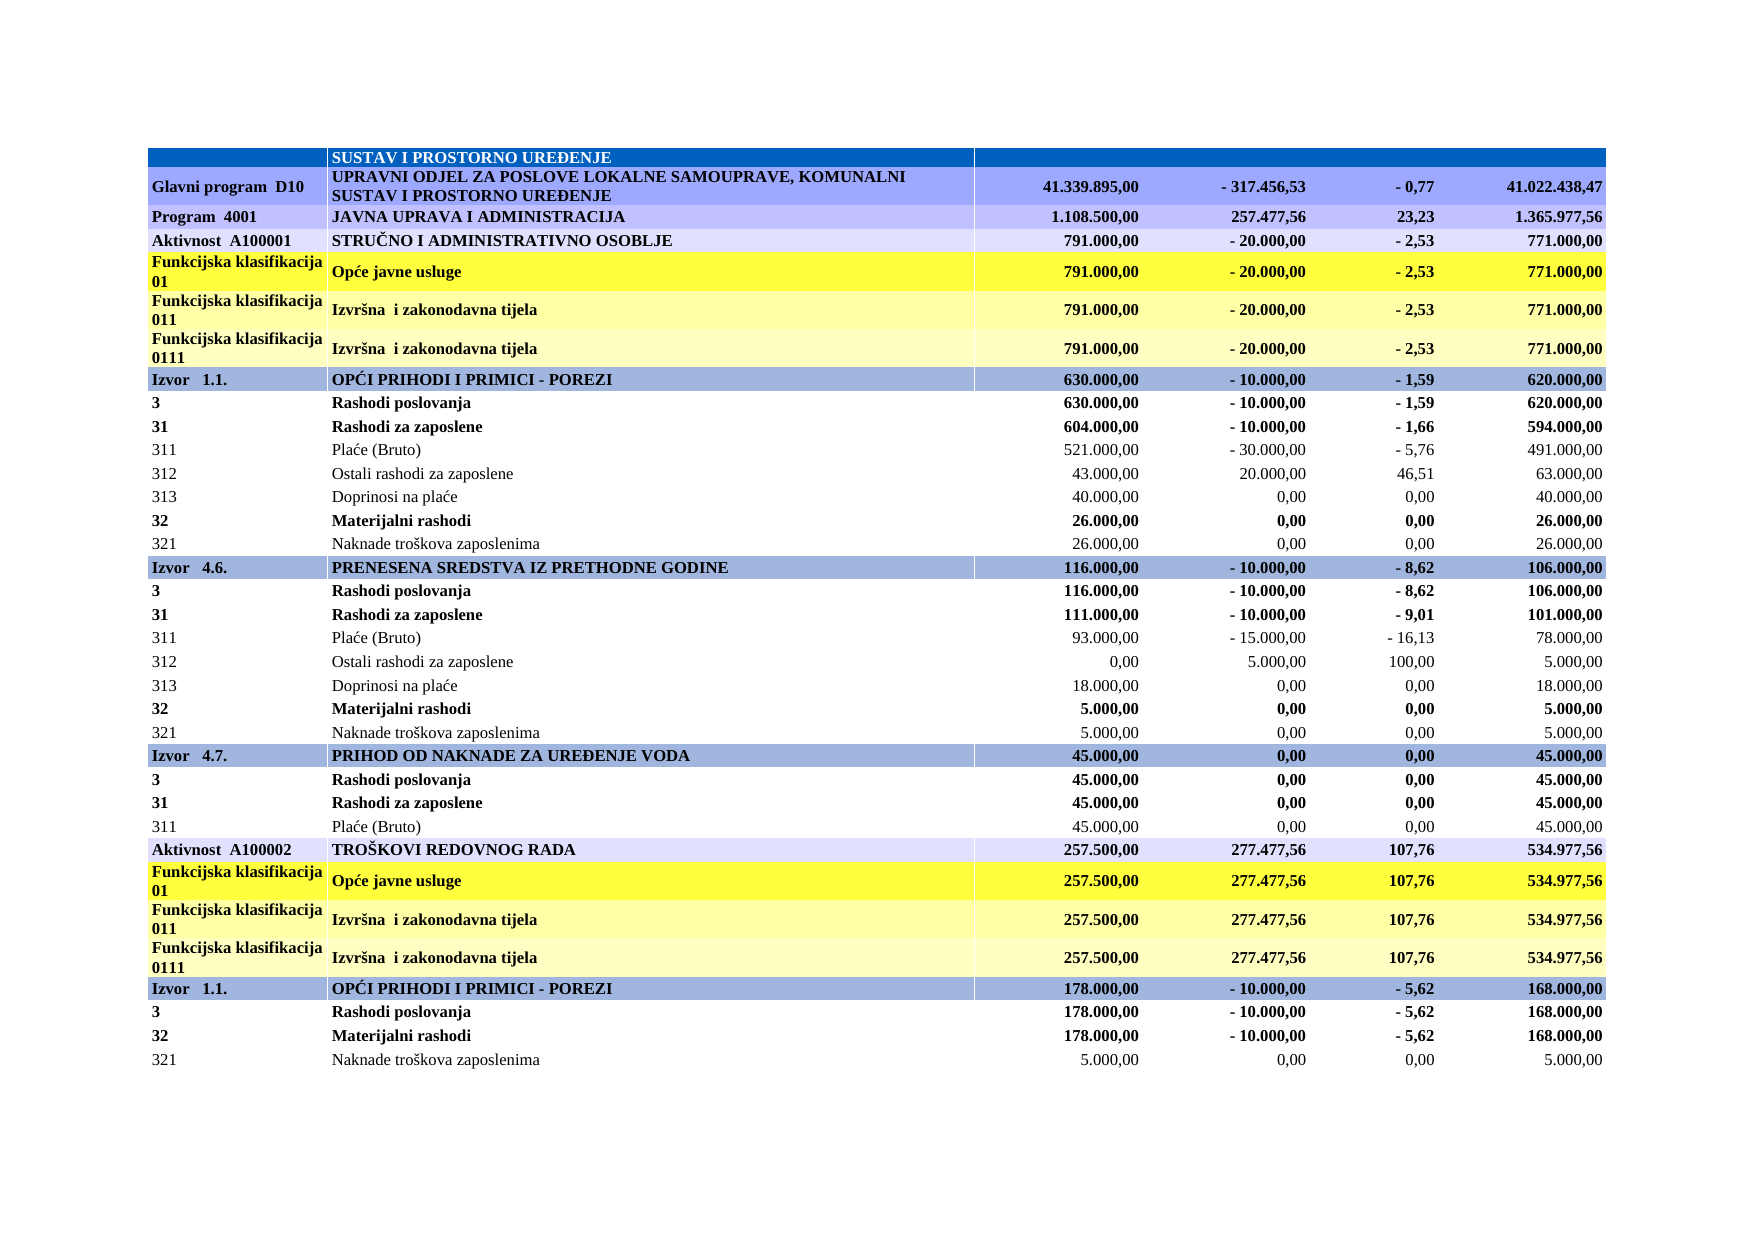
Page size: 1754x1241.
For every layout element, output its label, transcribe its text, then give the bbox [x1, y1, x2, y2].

table_cell 5.000,00 [975, 720, 1143, 744]
table_cell Naknade troškova zaposlenima [328, 1047, 974, 1071]
table_cell Glavni program D10 [148, 167, 327, 205]
table_cell 0,00 [1143, 532, 1310, 556]
table_cell 178.000,00 [975, 1000, 1143, 1024]
table_cell Ostali rashodi za zaposlene [328, 650, 974, 673]
table_cell 0,00 [1310, 815, 1438, 838]
table_cell SUSTAV I PROSTORNO UREĐENJE [328, 148, 974, 167]
table_cell 106.000,00 [1438, 579, 1606, 603]
table_cell - 10.000,00 [1143, 391, 1310, 414]
table_cell 0,00 [1310, 744, 1438, 767]
table_cell 45.000,00 [1438, 744, 1606, 767]
table_cell 106.000,00 [1438, 556, 1606, 579]
table_cell 32 [148, 697, 327, 720]
table_cell Materijalni rashodi [328, 1024, 974, 1047]
table_cell Rashodi za zaposlene [328, 791, 974, 814]
table_cell 178.000,00 [975, 977, 1143, 1000]
table_cell [148, 148, 327, 167]
table_cell 0,00 [1143, 791, 1310, 814]
table_cell 1.365.977,56 [1438, 205, 1606, 229]
table_cell - 1,66 [1310, 414, 1438, 438]
table_cell 0,00 [1310, 791, 1438, 814]
table_cell - 10.000,00 [1143, 579, 1310, 603]
table_cell - 0,77 [1310, 167, 1438, 205]
table_cell [1143, 148, 1310, 167]
table_cell 0,00 [1143, 485, 1310, 508]
table_cell 0,00 [1310, 509, 1438, 532]
table_cell Opće javne usluge [328, 252, 974, 291]
table_cell 63.000,00 [1438, 461, 1606, 485]
table_cell 178.000,00 [975, 1024, 1143, 1047]
table_cell Izvor 1.1. [148, 367, 327, 391]
table_cell Doprinosi na plaće [328, 673, 974, 697]
table_cell 26.000,00 [975, 509, 1143, 532]
table_cell 313 [148, 673, 327, 697]
table_cell 620.000,00 [1438, 367, 1606, 391]
table_cell - 5,76 [1310, 438, 1438, 461]
table_cell Funkcijska klasifikacija 011 [148, 291, 327, 329]
table_cell - 10.000,00 [1143, 414, 1310, 438]
table_cell Izvršna i zakonodavna tijela [328, 329, 974, 367]
table_cell 0,00 [1143, 744, 1310, 767]
table_cell 630.000,00 [975, 391, 1143, 414]
table_cell - 317.456,53 [1143, 167, 1310, 205]
table_cell 43.000,00 [975, 461, 1143, 485]
table_cell 771.000,00 [1438, 229, 1606, 252]
table_cell 0,00 [1310, 673, 1438, 697]
table_cell 312 [148, 461, 327, 485]
table_cell 93.000,00 [975, 626, 1143, 650]
table_cell 5.000,00 [1143, 650, 1310, 673]
table_cell 116.000,00 [975, 579, 1143, 603]
table_cell 771.000,00 [1438, 252, 1606, 291]
table_cell 0,00 [1143, 509, 1310, 532]
table_cell 31 [148, 603, 327, 626]
table_cell - 10.000,00 [1143, 367, 1310, 391]
table_cell 3 [148, 768, 327, 791]
table_cell Funkcijska klasifikacija 0111 [148, 329, 327, 367]
table_cell - 5,62 [1310, 977, 1438, 1000]
table_cell Izvršna i zakonodavna tijela [328, 900, 974, 938]
table_cell 311 [148, 626, 327, 650]
table_cell - 16,13 [1310, 626, 1438, 650]
table_cell - 2,53 [1310, 229, 1438, 252]
table_cell 311 [148, 438, 327, 461]
table_cell 0,00 [1143, 815, 1310, 838]
table_cell 101.000,00 [1438, 603, 1606, 626]
table_cell 3 [148, 579, 327, 603]
table_cell - 10.000,00 [1143, 1024, 1310, 1047]
table_cell - 5,62 [1310, 1024, 1438, 1047]
table_cell 32 [148, 1024, 327, 1047]
table_cell OPĆI PRIHODI I PRIMICI - POREZI [328, 977, 974, 1000]
table_cell 26.000,00 [1438, 532, 1606, 556]
table_cell 257.500,00 [975, 862, 1143, 900]
table_cell - 10.000,00 [1143, 977, 1310, 1000]
table_cell 491.000,00 [1438, 438, 1606, 461]
table_cell Naknade troškova zaposlenima [328, 720, 974, 744]
table_cell Izvor 4.6. [148, 556, 327, 579]
table_cell 277.477,56 [1143, 900, 1310, 938]
table_cell 0,00 [975, 650, 1143, 673]
table_cell 18.000,00 [1438, 673, 1606, 697]
table_cell Izvor 1.1. [148, 977, 327, 1000]
table_cell 107,76 [1310, 900, 1438, 938]
table_cell TROŠKOVI REDOVNOG RADA [328, 838, 974, 862]
table_cell - 9,01 [1310, 603, 1438, 626]
table_cell 107,76 [1310, 938, 1438, 977]
table_cell 45.000,00 [975, 768, 1143, 791]
table_cell 277.477,56 [1143, 938, 1310, 977]
table_cell 5.000,00 [1438, 720, 1606, 744]
table_cell 321 [148, 720, 327, 744]
table_cell 321 [148, 532, 327, 556]
table_cell OPĆI PRIHODI I PRIMICI - POREZI [328, 367, 974, 391]
table_cell 534.977,56 [1438, 938, 1606, 977]
table_cell 0,00 [1310, 720, 1438, 744]
table_cell 630.000,00 [975, 367, 1143, 391]
table_cell 620.000,00 [1438, 391, 1606, 414]
table_cell - 2,53 [1310, 329, 1438, 367]
table_cell 277.477,56 [1143, 838, 1310, 862]
table_cell 0,00 [1143, 697, 1310, 720]
table_cell - 30.000,00 [1143, 438, 1310, 461]
table_cell 3 [148, 391, 327, 414]
table_cell Naknade troškova zaposlenima [328, 532, 974, 556]
table_cell 0,00 [1143, 1047, 1310, 1071]
table_cell 45.000,00 [1438, 815, 1606, 838]
table_cell 0,00 [1143, 720, 1310, 744]
table_cell STRUČNO I ADMINISTRATIVNO OSOBLJE [328, 229, 974, 252]
table_cell 32 [148, 509, 327, 532]
table_cell 534.977,56 [1438, 838, 1606, 862]
table_cell 3 [148, 1000, 327, 1024]
table_cell 26.000,00 [975, 532, 1143, 556]
table_cell 313 [148, 485, 327, 508]
table_cell 311 [148, 815, 327, 838]
table_cell Rashodi za zaposlene [328, 603, 974, 626]
table_cell 277.477,56 [1143, 862, 1310, 900]
table_cell 5.000,00 [1438, 697, 1606, 720]
table_cell 534.977,56 [1438, 862, 1606, 900]
table_cell Doprinosi na plaće [328, 485, 974, 508]
table_cell 107,76 [1310, 862, 1438, 900]
table_cell 31 [148, 414, 327, 438]
table_cell Rashodi poslovanja [328, 391, 974, 414]
table_cell 0,00 [1143, 673, 1310, 697]
table_cell 45.000,00 [975, 791, 1143, 814]
table_cell 594.000,00 [1438, 414, 1606, 438]
table_cell 111.000,00 [975, 603, 1143, 626]
table_cell 604.000,00 [975, 414, 1143, 438]
table_cell 107,76 [1310, 838, 1438, 862]
table_cell 46,51 [1310, 461, 1438, 485]
table_cell 791.000,00 [975, 252, 1143, 291]
table_cell [1438, 148, 1606, 167]
table_cell Izvor 4.7. [148, 744, 327, 767]
table_cell 5.000,00 [1438, 650, 1606, 673]
table_cell 0,00 [1310, 485, 1438, 508]
table_cell Funkcijska klasifikacija 01 [148, 252, 327, 291]
table_cell - 1,59 [1310, 391, 1438, 414]
table_cell 23,23 [1310, 205, 1438, 229]
table_cell 168.000,00 [1438, 1000, 1606, 1024]
table_cell - 1,59 [1310, 367, 1438, 391]
table_cell 321 [148, 1047, 327, 1071]
table_cell 771.000,00 [1438, 291, 1606, 329]
table_cell 0,00 [1310, 697, 1438, 720]
table_cell Rashodi za zaposlene [328, 414, 974, 438]
table_cell 20.000,00 [1143, 461, 1310, 485]
table_cell 40.000,00 [975, 485, 1143, 508]
table_cell 116.000,00 [975, 556, 1143, 579]
table_cell PRENESENA SREDSTVA IZ PRETHODNE GODINE [328, 556, 974, 579]
table_cell 791.000,00 [975, 329, 1143, 367]
table_cell - 10.000,00 [1143, 1000, 1310, 1024]
table_cell 1.108.500,00 [975, 205, 1143, 229]
table_cell 45.000,00 [1438, 791, 1606, 814]
table_cell Program 4001 [148, 205, 327, 229]
table_cell Aktivnost A100002 [148, 838, 327, 862]
table_cell Materijalni rashodi [328, 509, 974, 532]
table_cell Plaće (Bruto) [328, 438, 974, 461]
table_cell - 20.000,00 [1143, 291, 1310, 329]
table_cell 45.000,00 [1438, 768, 1606, 791]
table_cell - 8,62 [1310, 579, 1438, 603]
table_cell Aktivnost A100001 [148, 229, 327, 252]
table_cell 521.000,00 [975, 438, 1143, 461]
table_cell 257.477,56 [1143, 205, 1310, 229]
table_cell 257.500,00 [975, 838, 1143, 862]
table_cell 5.000,00 [975, 1047, 1143, 1071]
table_cell 40.000,00 [1438, 485, 1606, 508]
table_cell 791.000,00 [975, 229, 1143, 252]
table_cell Rashodi poslovanja [328, 579, 974, 603]
table_cell Opće javne usluge [328, 862, 974, 900]
table_cell 0,00 [1143, 768, 1310, 791]
table_cell 312 [148, 650, 327, 673]
table_cell 0,00 [1310, 532, 1438, 556]
table_cell Izvršna i zakonodavna tijela [328, 938, 974, 977]
table_cell 168.000,00 [1438, 1024, 1606, 1047]
table_cell 78.000,00 [1438, 626, 1606, 650]
table_cell - 8,62 [1310, 556, 1438, 579]
table_cell - 20.000,00 [1143, 329, 1310, 367]
table_cell Rashodi poslovanja [328, 768, 974, 791]
table_cell 5.000,00 [1438, 1047, 1606, 1071]
table_cell 41.339.895,00 [975, 167, 1143, 205]
table_cell 100,00 [1310, 650, 1438, 673]
table_cell Funkcijska klasifikacija 0111 [148, 938, 327, 977]
table_cell 45.000,00 [975, 744, 1143, 767]
table_cell Funkcijska klasifikacija 01 [148, 862, 327, 900]
table_cell 45.000,00 [975, 815, 1143, 838]
table_cell 5.000,00 [975, 697, 1143, 720]
table_cell 0,00 [1310, 768, 1438, 791]
table_cell UPRAVNI ODJEL ZA POSLOVE LOKALNE SAMOUPRAVE, KOMUNALNI SUSTAV I PROSTORNO UREĐENJE [328, 167, 974, 205]
table_cell [975, 148, 1143, 167]
table_cell - 2,53 [1310, 291, 1438, 329]
table_cell Izvršna i zakonodavna tijela [328, 291, 974, 329]
table_cell - 15.000,00 [1143, 626, 1310, 650]
table_cell - 2,53 [1310, 252, 1438, 291]
table_cell 771.000,00 [1438, 329, 1606, 367]
table_cell - 10.000,00 [1143, 603, 1310, 626]
table_cell PRIHOD OD NAKNADE ZA UREĐENJE VODA [328, 744, 974, 767]
table_cell 257.500,00 [975, 900, 1143, 938]
table_cell 18.000,00 [975, 673, 1143, 697]
table_cell 257.500,00 [975, 938, 1143, 977]
table_cell Materijalni rashodi [328, 697, 974, 720]
table_cell JAVNA UPRAVA I ADMINISTRACIJA [328, 205, 974, 229]
table_cell Plaće (Bruto) [328, 626, 974, 650]
table_cell 41.022.438,47 [1438, 167, 1606, 205]
table_cell 31 [148, 791, 327, 814]
table_cell - 5,62 [1310, 1000, 1438, 1024]
table_cell Funkcijska klasifikacija 011 [148, 900, 327, 938]
table_cell 0,00 [1310, 1047, 1438, 1071]
table_cell 26.000,00 [1438, 509, 1606, 532]
table_cell 791.000,00 [975, 291, 1143, 329]
table_cell - 10.000,00 [1143, 556, 1310, 579]
table_cell Plaće (Bruto) [328, 815, 974, 838]
table_cell [1310, 148, 1438, 167]
table_cell - 20.000,00 [1143, 252, 1310, 291]
table_cell Rashodi poslovanja [328, 1000, 974, 1024]
table_cell - 20.000,00 [1143, 229, 1310, 252]
table_cell 168.000,00 [1438, 977, 1606, 1000]
table_cell Ostali rashodi za zaposlene [328, 461, 974, 485]
table_cell 534.977,56 [1438, 900, 1606, 938]
